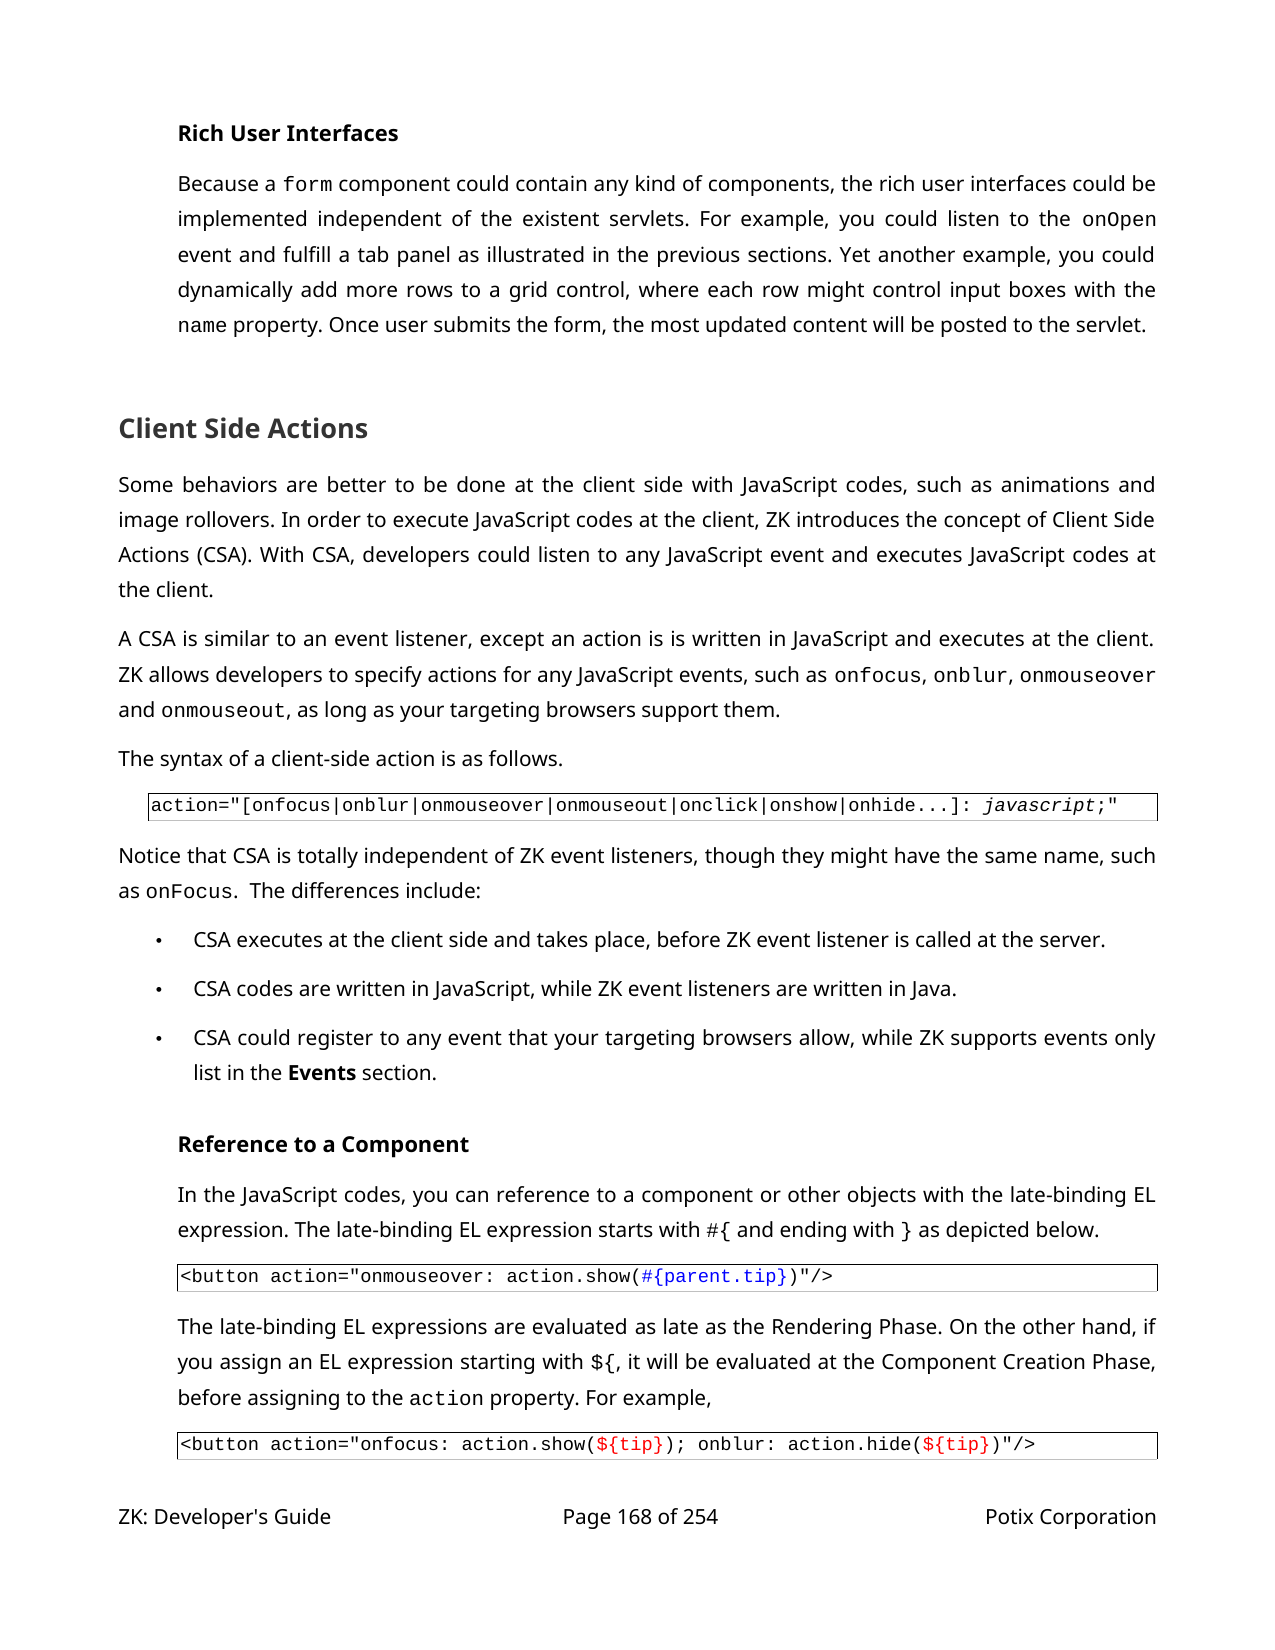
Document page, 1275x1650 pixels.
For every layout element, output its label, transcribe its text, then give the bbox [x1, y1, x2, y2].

text action="[onfocus|onblur|onmouseover|onmouseout|onclick|onshow|onhide...]: javascript;" [149, 794, 1157, 820]
subtitle Reference to a Component [177, 1129, 1157, 1159]
list CSA executes at the client side and takes place, before ZK event listener is called at the server. [156, 926, 1157, 954]
text <button action="onfocus: action.show(${tip}); onblur: action.hide(${tip})"/> [178, 1433, 1157, 1459]
text Because a form component could contain any kind of components, the rich user interfaces could be implemented independent of the existent servlets. For example, you could listen to the onOpen event and fulfill a tab panel as illustrated in the previous sections. Yet another example, you could dynamically add more rows to a grid control, where each row might control input boxes with the name property. Once user submits the form, the most updated content will be posted to the servlet. [177, 169, 1157, 339]
text The late-binding EL expressions are evaluated as late as the Rendering Phase. On the other hand, if you assign an EL expression starting with ${, it will be evaluated at the Component Creation Phase, before assigning to the action property. For example, [177, 1312, 1157, 1411]
list CSA could register to any event that your targeting browsers allow, while ZK supports events only list in the Events section. [156, 1023, 1157, 1087]
subtitle Client Side Actions [118, 409, 1157, 446]
text Notice that CSA is totally independent of ZK event listeners, though they might have the same name, such as onFocus. The differences include: [118, 841, 1157, 905]
list CSA codes are written in JavaScript, while ZK event listeners are written in Java. [156, 974, 1157, 1003]
text <button action="onmouseover: action.show(#{parent.tip})"/> [178, 1265, 1157, 1291]
text Some behaviors are better to be done at the client side with JavaScript codes, such as animations and image rollovers. In order to execute JavaScript codes at the client, ZK introduces the concept of Client Side Actions (CSA). With CSA, developers could listen to any JavaScript event and executes JavaScript codes at the client. [118, 470, 1157, 604]
subtitle Rich User Interfaces [177, 118, 1157, 148]
text In the JavaScript codes, you can reference to a component or other objects with the late-binding EL expression. The late-binding EL expression starts with #{ and ending with } as depicted below. [177, 1180, 1157, 1243]
text The syntax of a client-side action is as follows. [118, 744, 1157, 773]
text A CSA is similar to an event listener, except an action is is written in JavaScript and executes at the client. ZK allows developers to specify actions for any JavaScript events, such as onfocus, onblur, onmouseover and onmouseout, as long as your targeting browsers support them. [118, 624, 1157, 724]
